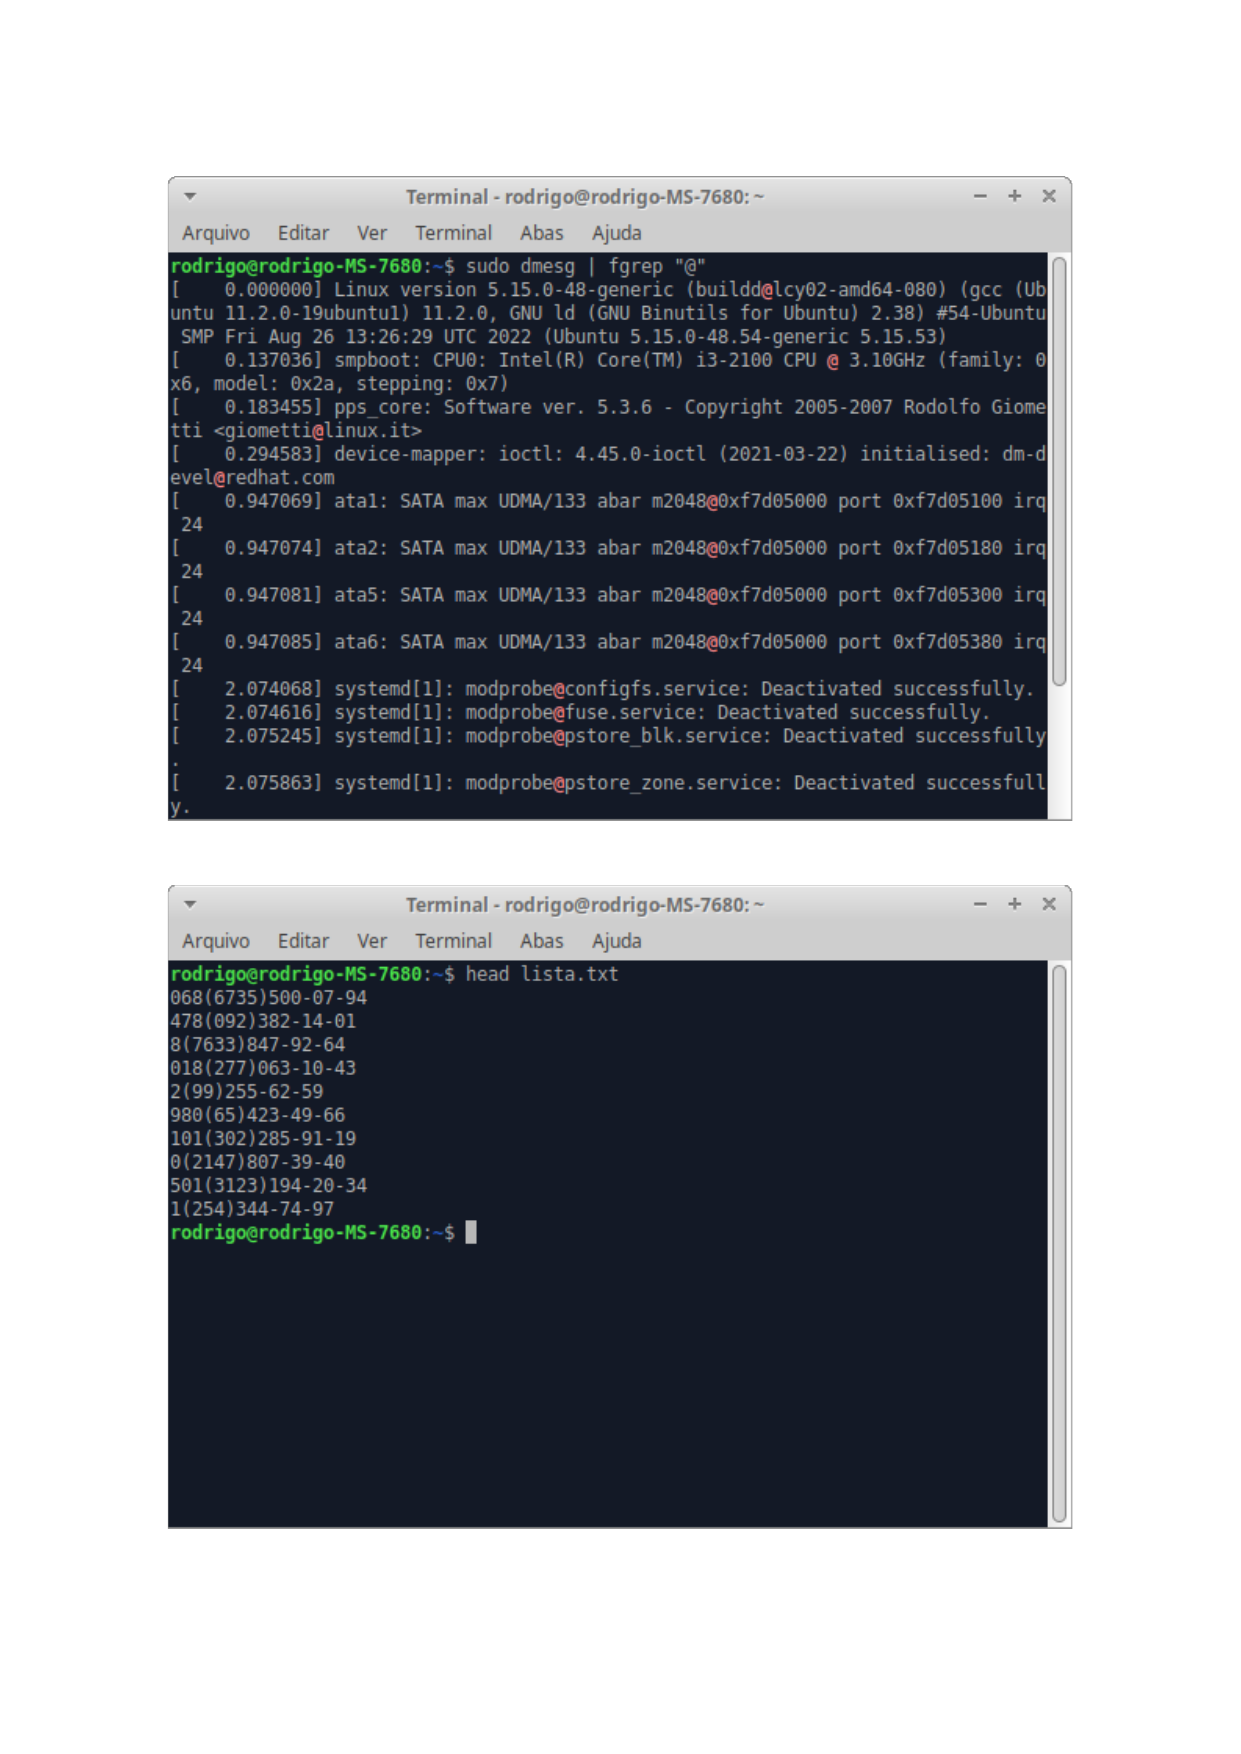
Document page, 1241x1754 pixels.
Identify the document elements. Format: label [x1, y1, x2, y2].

picture [167, 176, 1073, 821]
picture [167, 885, 1073, 1529]
